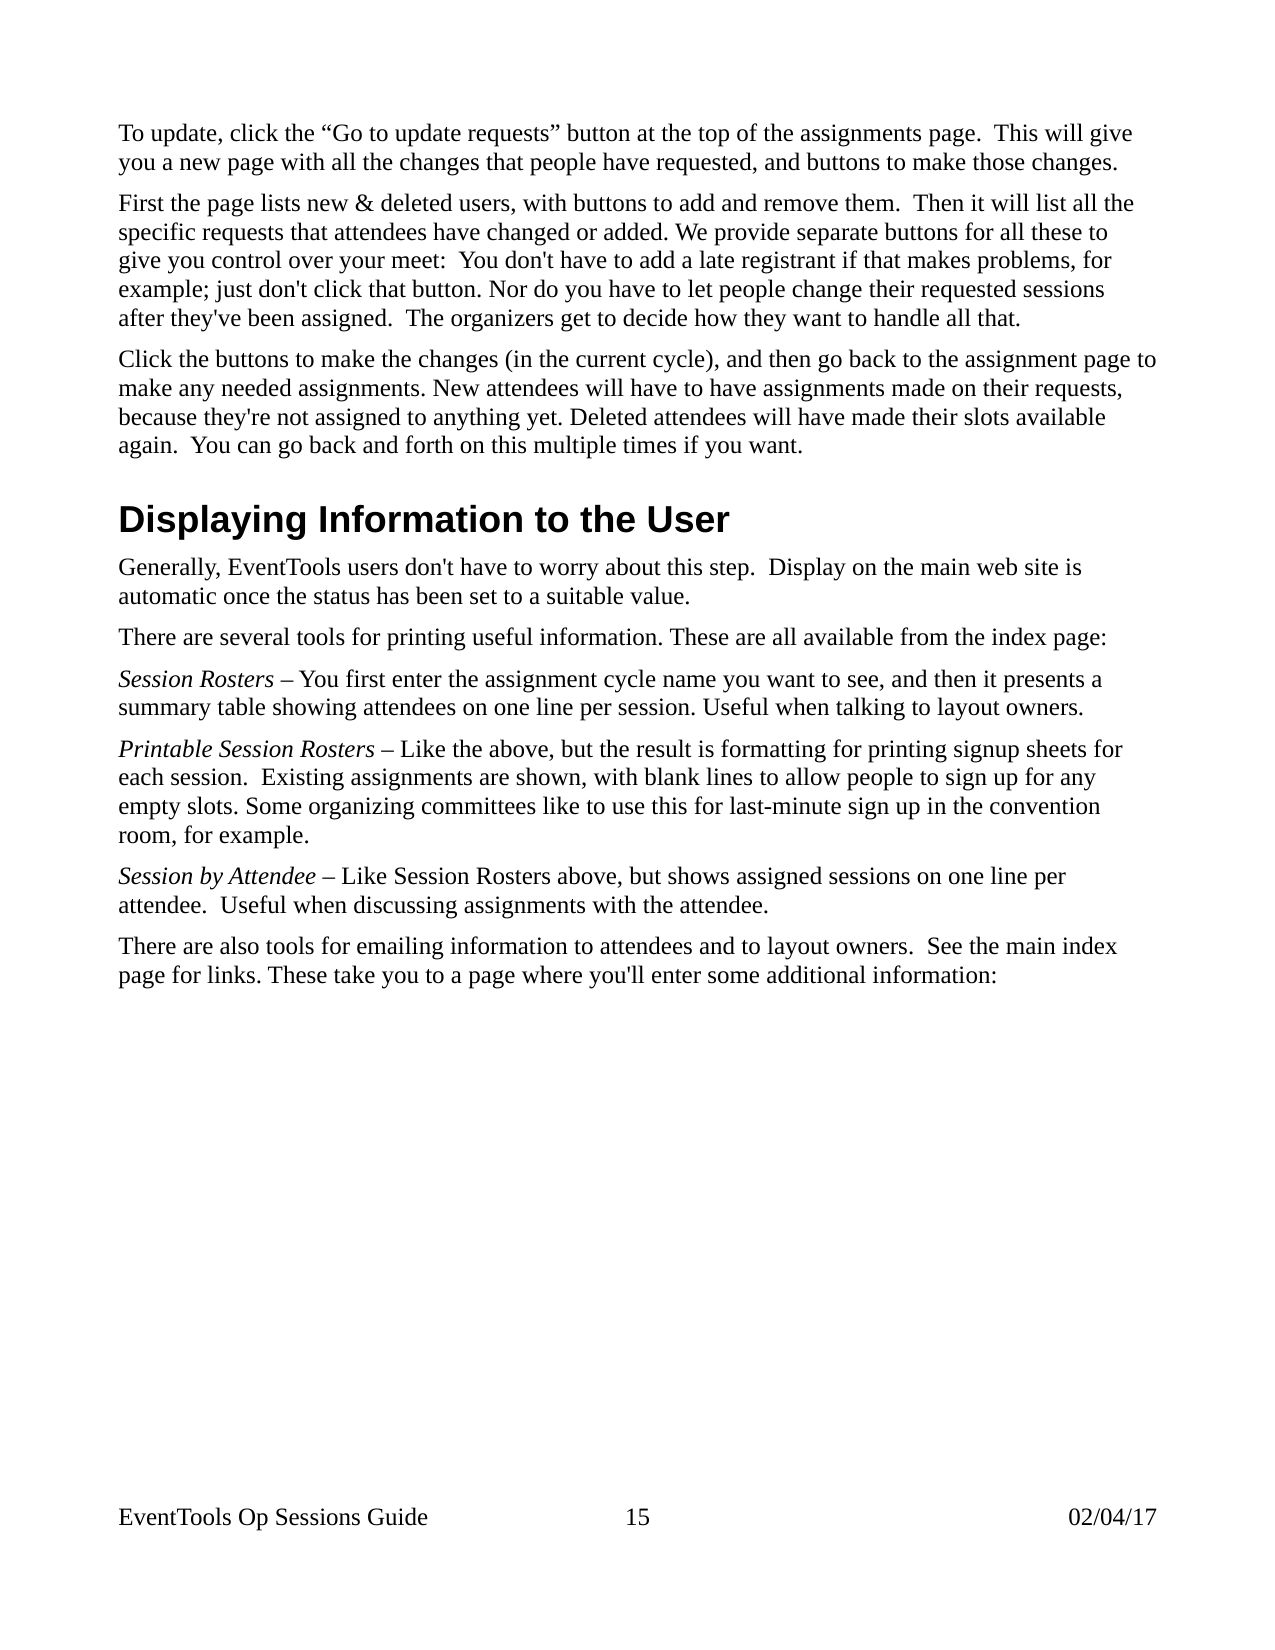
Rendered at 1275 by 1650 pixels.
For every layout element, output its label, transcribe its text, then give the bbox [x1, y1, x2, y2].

text To update, click the “Go to update requests” button at the top of the assignments page. This will give you a new page with all the changes that people have requested, and buttons to make those changes. [118, 118, 1157, 176]
text First the page lists new & deleted users, with buttons to add and remove them. Then it will list all the specific requests that attendees have changed or added. We provide separate buttons for all these to give you control over your meet: You don't have to add a late registrant if that makes problems, for example; just don't click that button. Nor do you have to let people change their requested sessions after they've been assigned. The organizers get to decide how they want to handle all that. [118, 188, 1157, 332]
text Click the buttons to make the changes (in the current cycle), and then go back to the assignment page to make any needed assignments. New attendees will have to have assignments made on their requests, because they're not assigned to anything yet. Deleted attendees will have made their slots available again. You can go back and forth on this multiple times if you want. [118, 344, 1157, 459]
text There are also tools for emailing information to attendees and to layout owners. See the main index page for links. These take you to a page where you'll enter some additional information: [118, 931, 1157, 989]
text Printable Session Rosters – Like the above, but the result is formatting for printing signup sheets for each session. Existing assignments are shown, with blank lines to allow people to sign up for any empty slots. Some organizing committees like to use this for last-minute sign up in the convention room, for example. [118, 734, 1157, 849]
text Session by Attendee – Like Session Rosters above, but shows assigned sessions on one line per attendee. Useful when discussing assignments with the attendee. [118, 861, 1157, 919]
subtitle Displaying Information to the User [118, 497, 1157, 540]
text There are several tools for printing useful information. These are all available from the index page: [118, 622, 1157, 651]
text Session Rosters – You first enter the assignment cycle name you want to see, and then it presents a summary table showing attendees on one line per session. Useful when talking to layout owners. [118, 664, 1157, 721]
text Generally, EventTools users don't have to worry about this step. Display on the main web site is automatic once the status has been set to a suitable value. [118, 552, 1157, 610]
